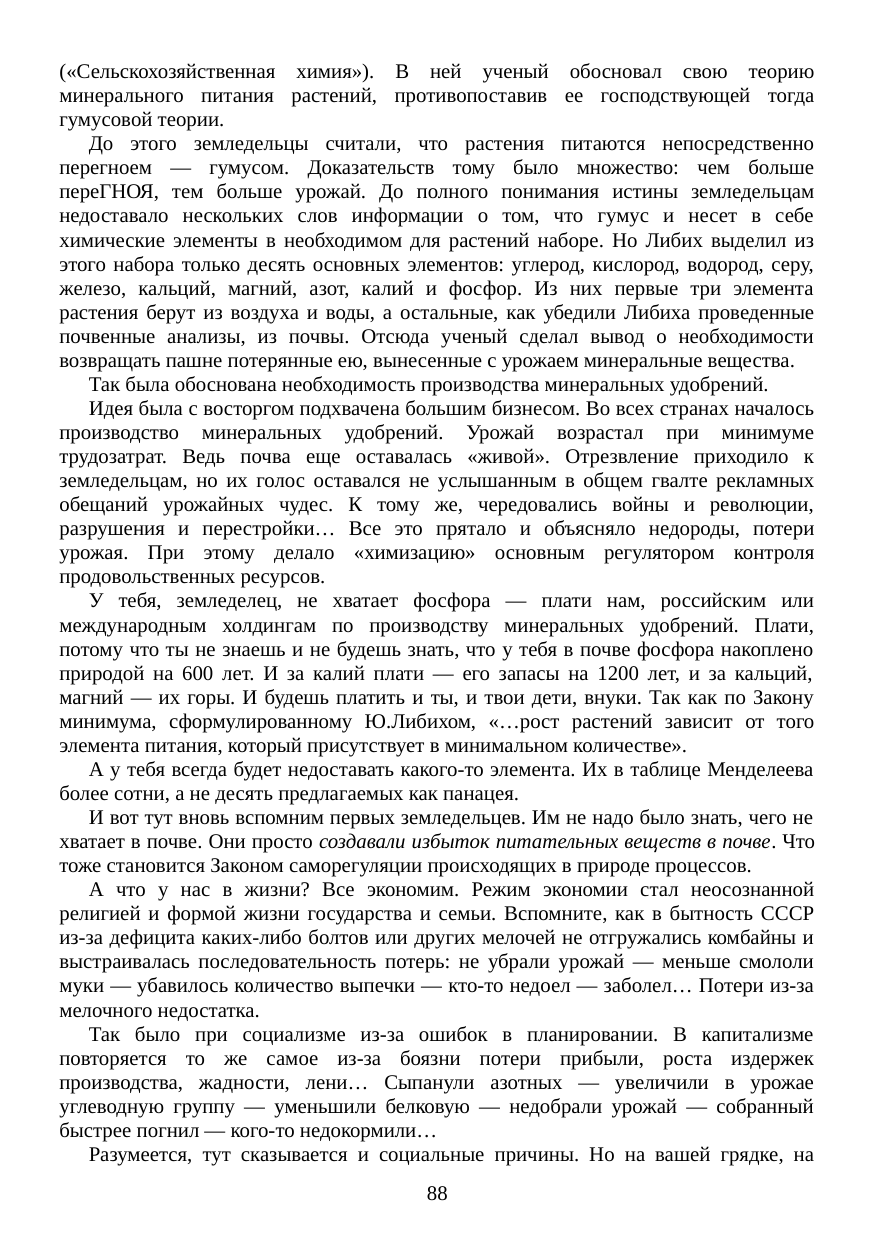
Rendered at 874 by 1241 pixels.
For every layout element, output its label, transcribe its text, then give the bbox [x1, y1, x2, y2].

text А у тебя всегда будет недоставать какого-то элемента. Их в таблице Менделеева более сотни, а не десять предлагаемых как панацея. [59, 757, 815, 805]
text Так была обоснована необходимость производства минеральных удобрений. [59, 372, 815, 396]
text («Сельскохозяйственная химия»). В ней ученый обосновал свою теорию минерального питания растений, противопоставив ее господствующей тогда гумусовой теории. [59, 59, 815, 131]
text Разумеется, тут сказывается и социальные причины. Но на вашей грядке, на [59, 1142, 815, 1166]
text До этого земледельцы считали, что растения питаются непосредственно перегноем — гумусом. Доказательств тому было множество: чем больше переГНОЯ, тем больше урожай. До полного понимания истины земледельцам недоставало нескольких слов информации о том, что гумус и несет в себе химические элементы в необходимом для растений наборе. Но Либих выделил из этого набора только десять основных элементов: углерод, кислород, водород, серу, железо, кальций, магний, азот, калий и фосфор. Из них первые три элемента растения берут из воздуха и воды, а остальные, как убедили Либиха проведенные почвенные анализы, из почвы. Отсюда ученый сделал вывод о необходимости возвращать пашне потерянные ею, вынесенные с урожаем минеральные вещества. [59, 131, 815, 372]
text А что у нас в жизни? Все экономим. Режим экономии стал неосознанной религией и формой жизни государства и семьи. Вспомните, как в бытность СССР из-за дефицита каких-либо болтов или других мелочей не отгружались комбайны и выстраивалась последовательность потерь: не убрали урожай — меньше смололи муки — убавилось количество выпечки — кто-то недоел — заболел… Потери из-за мелочного недостатка. [59, 877, 815, 1022]
text И вот тут вновь вспомним первых земледельцев. Им не надо было знать, чего не хватает в почве. Они просто создавали избыток питательных веществ в почве. Что тоже становится Законом саморегуляции происходящих в природе процессов. [59, 805, 815, 877]
text Идея была с восторгом подхвачена большим бизнесом. Во всех странах началось производство минеральных удобрений. Урожай возрастал при минимуме трудозатрат. Ведь почва еще оставалась «живой». Отрезвление приходило к земледельцам, но их голос оставался не услышанным в общем гвалте рекламных обещаний урожайных чудес. К тому же, чередовались войны и революции, разрушения и перестройки… Все это прятало и объясняло недороды, потери урожая. При этому делало «химизацию» основным регулятором контроля продовольственных ресурсов. [59, 396, 815, 588]
text У тебя, земледелец, не хватает фосфора — плати нам, российским или международным холдингам по производству минеральных удобрений. Плати, потому что ты не знаешь и не будешь знать, что у тебя в почве фосфора накоплено природой на 600 лет. И за калий плати — его запасы на 1200 лет, и за кальций, магний — их горы. И будешь платить и ты, и твои дети, внуки. Так как по Закону минимума, сформулированному Ю.Либихом, «…рост растений зависит от того элемента питания, который присутствует в минимальном количестве». [59, 588, 815, 757]
text Так было при социализме из-за ошибок в планировании. В капитализме повторяется то же самое из-за боязни потери прибыли, роста издержек производства, жадности, лени… Сыпанули азотных — увеличили в урожае углеводную группу — уменьшили белковую — недобрали урожай — собранный быстрее погнил — кого-то недокормили… [59, 1022, 815, 1142]
